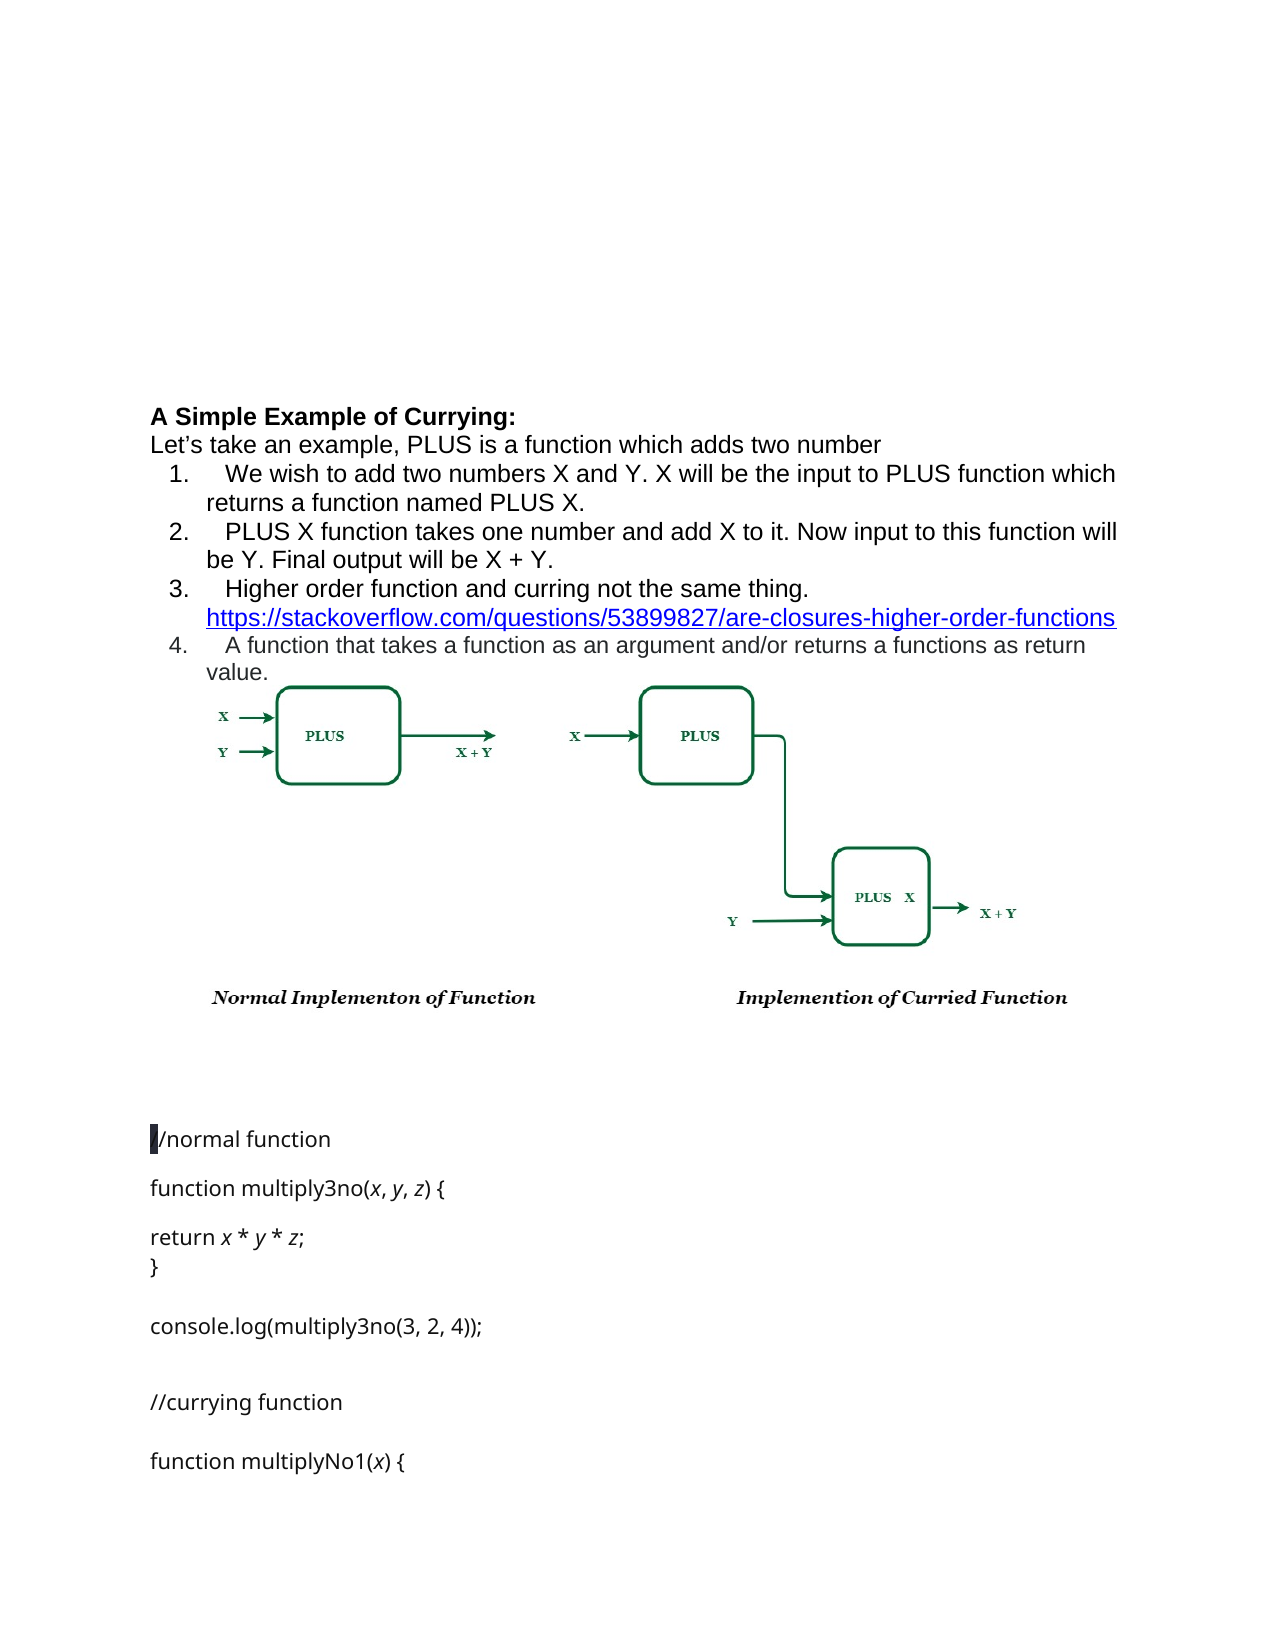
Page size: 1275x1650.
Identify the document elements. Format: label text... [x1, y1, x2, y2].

list https://stackoverflow.com/questions/53899827/are-closures-higher-order-functions [169, 603, 1125, 632]
text //normal function [150, 1124, 1125, 1154]
text } [150, 1251, 1125, 1281]
text console.log(multiply3no(3, 2, 4)); [150, 1311, 1125, 1341]
text return x * y * z; [150, 1221, 1125, 1251]
picture [150, 685, 1125, 1025]
text function multiply3no(x, y, z) { [150, 1173, 1125, 1202]
list Higher order function and curring not the same thing. [169, 574, 1125, 603]
list We wish to add two numbers X and Y. X will be the input to PLUS function which returns a function named PLUS X. [169, 459, 1125, 517]
list PLUS X function takes one number and add X to it. Now input to this function will be Y. Final output will be X + Y. [169, 517, 1125, 574]
text A Simple Example of Currying: Let’s take an example, PLUS is a function which adds two number [150, 402, 1125, 459]
text //currying function [150, 1387, 1125, 1417]
text function multiplyNo1(x) { [150, 1446, 1125, 1476]
list A function that takes a function as an argument and/or returns a functions as return value. [169, 632, 1125, 685]
